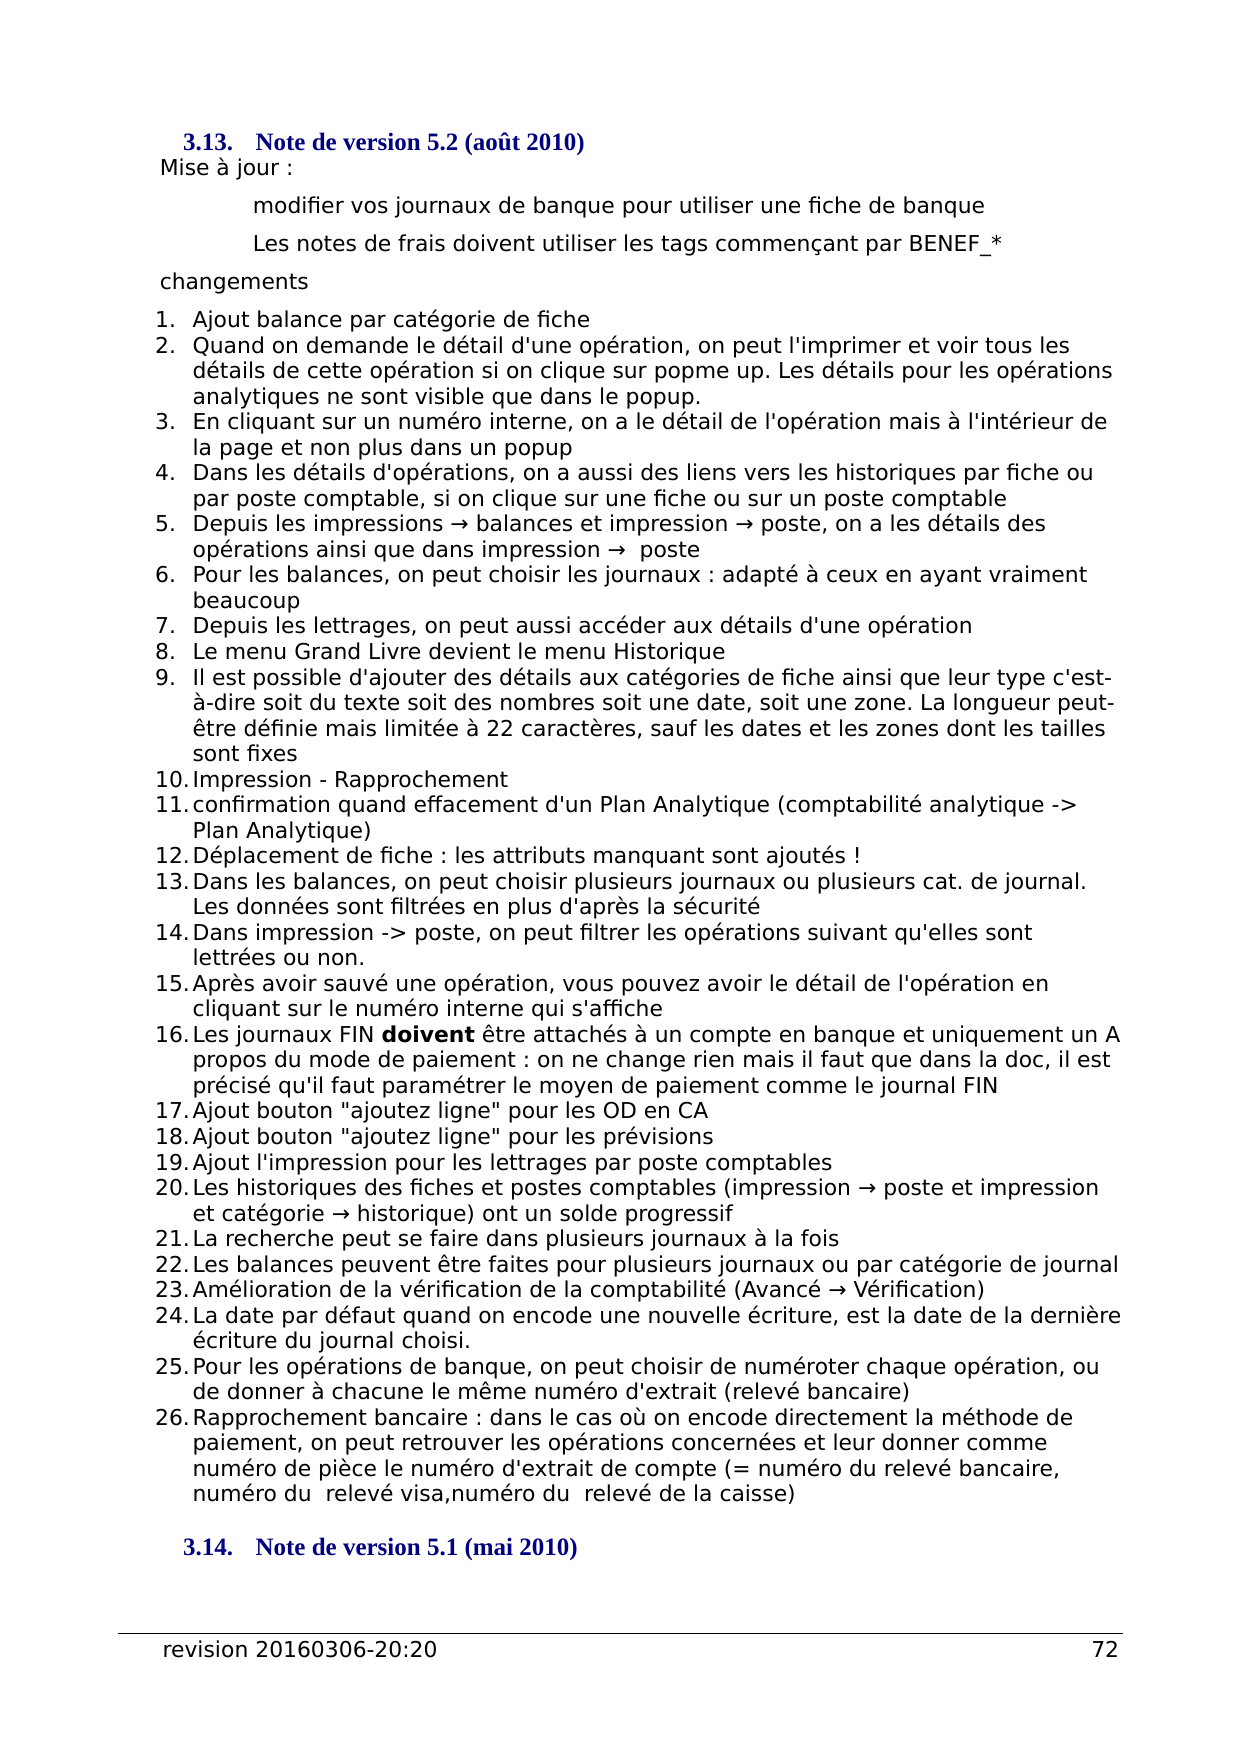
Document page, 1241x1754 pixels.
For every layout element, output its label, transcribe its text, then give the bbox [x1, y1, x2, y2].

list Dans impression -> poste, on peut filtrer les opérations suivant qu'elles sont lettrées ou non. [155, 920, 1123, 971]
list La date par défaut quand on encode une nouvelle écriture, est la date de la dernière écriture du journal choisi. [155, 1303, 1123, 1354]
list Les journaux FIN doivent être attachés à un compte en banque et uniquement un A propos du mode de paiement : on ne change rien mais il faut que dans la doc, il est précisé qu'il faut paramétrer le moyen de paiement comme le journal FIN [155, 1022, 1123, 1098]
list Ajout bouton "ajoutez ligne" pour les prévisions [155, 1124, 1123, 1149]
text changements [159, 269, 1123, 295]
list Il est possible d'ajouter des détails aux catégories de fiche ainsi que leur type c'est-à-dire soit du texte soit des nombres soit une date, soit une zone. La longueur peut-être définie mais limitée à 22 caractères, sauf les dates et les zones dont les tailles sont fixes [155, 665, 1123, 767]
list Depuis les impressions → balances et impression → poste, on a les détails des opérations ainsi que dans impression → poste [155, 512, 1123, 563]
subtitle Note de version 5.1 (mai 2010) [177, 1532, 1123, 1561]
list Après avoir sauvé une opération, vous pouvez avoir le détail de l'opération en cliquant sur le numéro interne qui s'affiche [155, 971, 1123, 1022]
list Pour les balances, on peut choisir les journaux : adapté à ceux en ayant vraiment beaucoup [155, 563, 1123, 614]
list Ajout balance par catégorie de fiche [155, 307, 1123, 333]
subtitle Note de version 5.2 (août 2010) [177, 127, 1123, 155]
list Dans les balances, on peut choisir plusieurs journaux ou plusieurs cat. de journal. Les données sont filtrées en plus d'après la sécurité [155, 869, 1123, 920]
list Les historiques des fiches et postes comptables (impression → poste et impression et catégorie → historique) ont un solde progressif [155, 1175, 1123, 1226]
list Rapprochement bancaire : dans le cas où on encode directement la méthode de paiement, on peut retrouver les opérations concernées et leur donner comme numéro de pièce le numéro d'extrait de compte (= numéro du relevé bancaire, numéro du relevé visa,numéro du relevé de la caisse) [155, 1405, 1123, 1507]
list Amélioration de la vérification de la comptabilité (Avancé → Vérification) [155, 1277, 1123, 1303]
list Pour les opérations de banque, on peut choisir de numéroter chaque opération, ou de donner à chacune le même numéro d'extrait (relevé bancaire) [155, 1354, 1123, 1405]
list Le menu Grand Livre devient le menu Historique [155, 639, 1123, 665]
list Ajout l'impression pour les lettrages par poste comptables [155, 1149, 1123, 1175]
list En cliquant sur un numéro interne, on a le détail de l'opération mais à l'intérieur de la page et non plus dans un popup [155, 409, 1123, 461]
list Les balances peuvent être faites pour plusieurs journaux ou par catégorie de journal [155, 1252, 1123, 1277]
text Mise à jour : [159, 155, 1123, 181]
text modifier vos journaux de banque pour utiliser une fiche de banque [159, 193, 1123, 219]
text Les notes de frais doivent utiliser les tags commençant par BENEF_* [159, 231, 1123, 257]
list Impression - Rapprochement [155, 767, 1123, 792]
list Quand on demande le détail d'une opération, on peut l'imprimer et voir tous les détails de cette opération si on clique sur popme up. Les détails pour les opérations analytiques ne sont visible que dans le popup. [155, 333, 1123, 409]
list Depuis les lettrages, on peut aussi accéder aux détails d'une opération [155, 614, 1123, 639]
list Ajout bouton "ajoutez ligne" pour les OD en CA [155, 1098, 1123, 1124]
list confirmation quand effacement d'un Plan Analytique (comptabilité analytique -> Plan Analytique) [155, 792, 1123, 843]
list La recherche peut se faire dans plusieurs journaux à la fois [155, 1226, 1123, 1252]
list Dans les détails d'opérations, on a aussi des liens vers les historiques par fiche ou par poste comptable, si on clique sur une fiche ou sur un poste comptable [155, 461, 1123, 512]
list Déplacement de fiche : les attributs manquant sont ajoutés ! [155, 843, 1123, 869]
